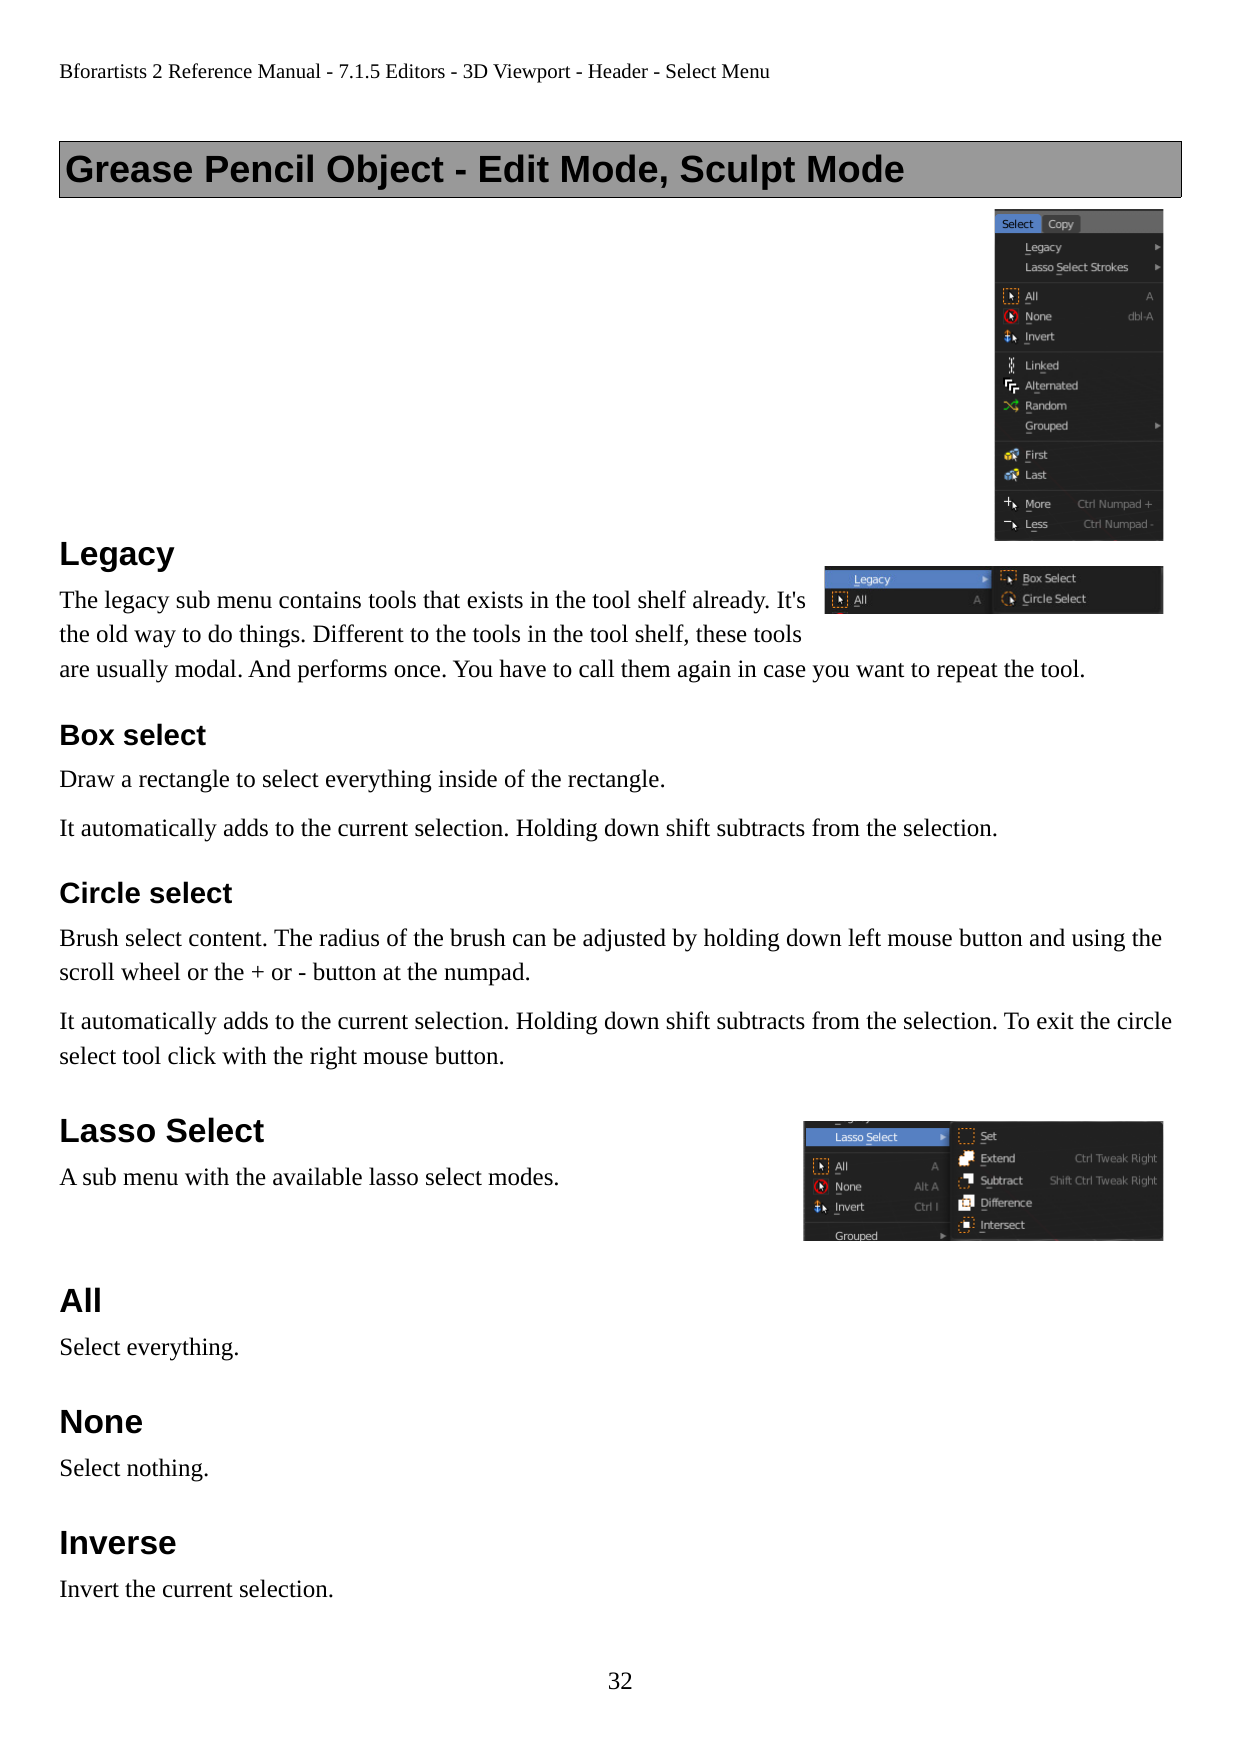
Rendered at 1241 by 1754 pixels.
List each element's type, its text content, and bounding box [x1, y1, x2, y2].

subtitle Legacy [59, 534, 1181, 572]
picture [803, 1121, 1164, 1241]
text A sub menu with the available lasso select modes. [59, 1162, 803, 1191]
text Brush select content. The radius of the brush can be adjusted by holding down left mouse button and using the scroll wheel or the + or - button at the numpad. [59, 923, 1181, 986]
picture [824, 566, 1164, 614]
text Select nothing. [59, 1453, 1181, 1482]
text It automatically adds to the current selection. Holding down shift subtracts from the selection. To exit the circle select tool click with the right mouse button. [59, 1006, 1181, 1069]
text Invert the current selection. [59, 1574, 1181, 1603]
picture [994, 209, 1164, 541]
subtitle Box select [59, 717, 1181, 751]
subtitle Inverse [59, 1523, 1181, 1561]
text Select everything. [59, 1332, 1181, 1361]
text The legacy sub menu contains tools that exists in the tool shelf already. It's the old way to do things. Different to the tools in the tool shelf, these tools are usually modal. And performs once. You have to call them again in case you want to repeat the tool. [59, 585, 1181, 683]
subtitle None [59, 1402, 1181, 1440]
subtitle Circle select [59, 876, 1181, 910]
text Draw a rectangle to select everything inside of the rectangle. [59, 764, 1181, 792]
subtitle All [59, 1281, 1181, 1319]
table_header Grease Pencil Object - Edit Mode, Sculpt Mode [60, 142, 1181, 197]
subtitle Lasso Select [59, 1111, 1181, 1149]
text It automatically adds to the current selection. Holding down shift subtracts from the selection. [59, 813, 1181, 842]
